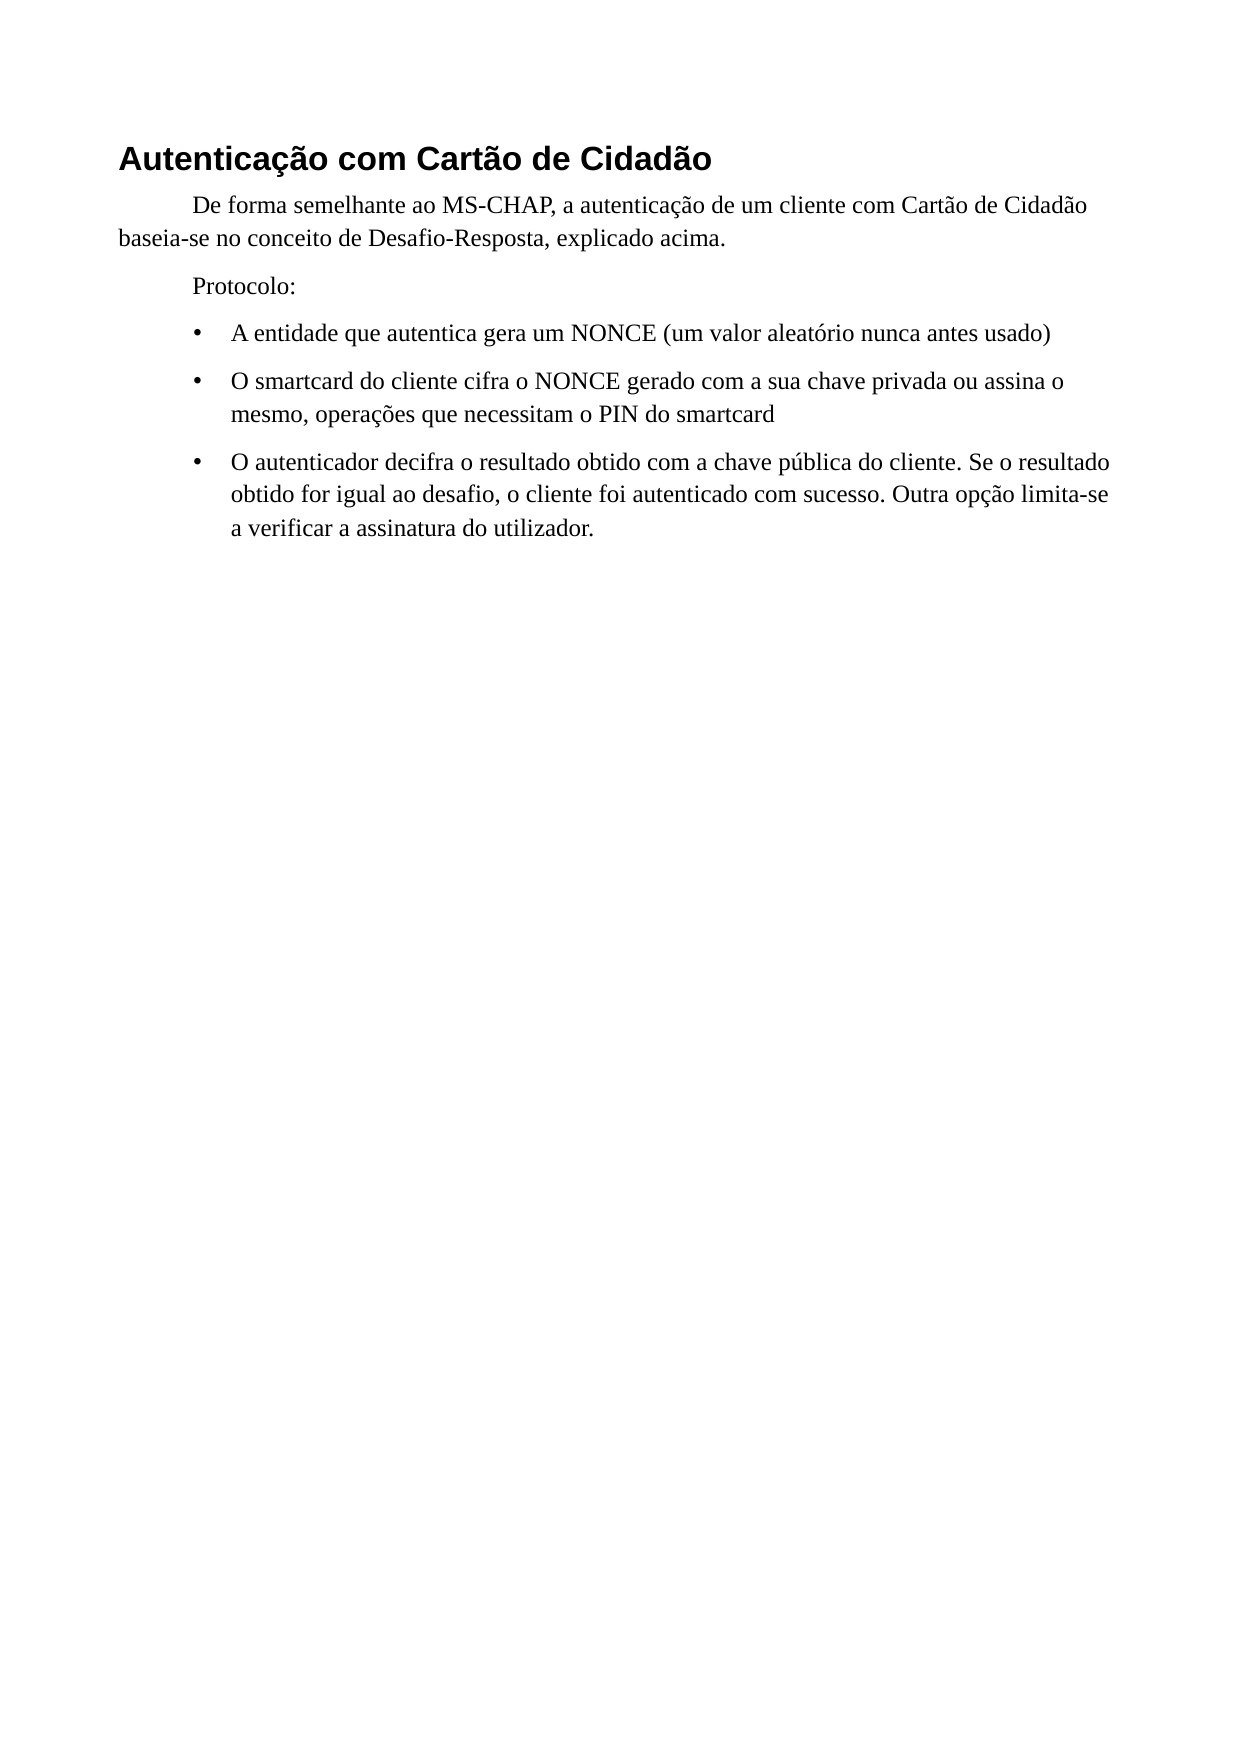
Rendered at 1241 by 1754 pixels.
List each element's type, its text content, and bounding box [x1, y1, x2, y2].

list O smartcard do cliente cifra o NONCE gerado com a sua chave privada ou assina o mesmo, operações que necessitam o PIN do smartcard [193, 366, 1122, 428]
text Protocolo: [118, 271, 1122, 299]
subtitle Autenticação com Cartão de Cidadão [118, 139, 1122, 178]
text De forma semelhante ao MS-CHAP, a autenticação de um cliente com Cartão de Cidadão baseia-se no conceito de Desafio-Resposta, explicado acima. [118, 190, 1122, 252]
list O autenticador decifra o resultado obtido com a chave pública do cliente. Se o resultado obtido for igual ao desafio, o cliente foi autenticado com sucesso. Outra opção limita-se a verificar a assinatura do utilizador. [193, 447, 1122, 541]
list A entidade que autentica gera um NONCE (um valor aleatório nunca antes usado) [193, 318, 1122, 347]
